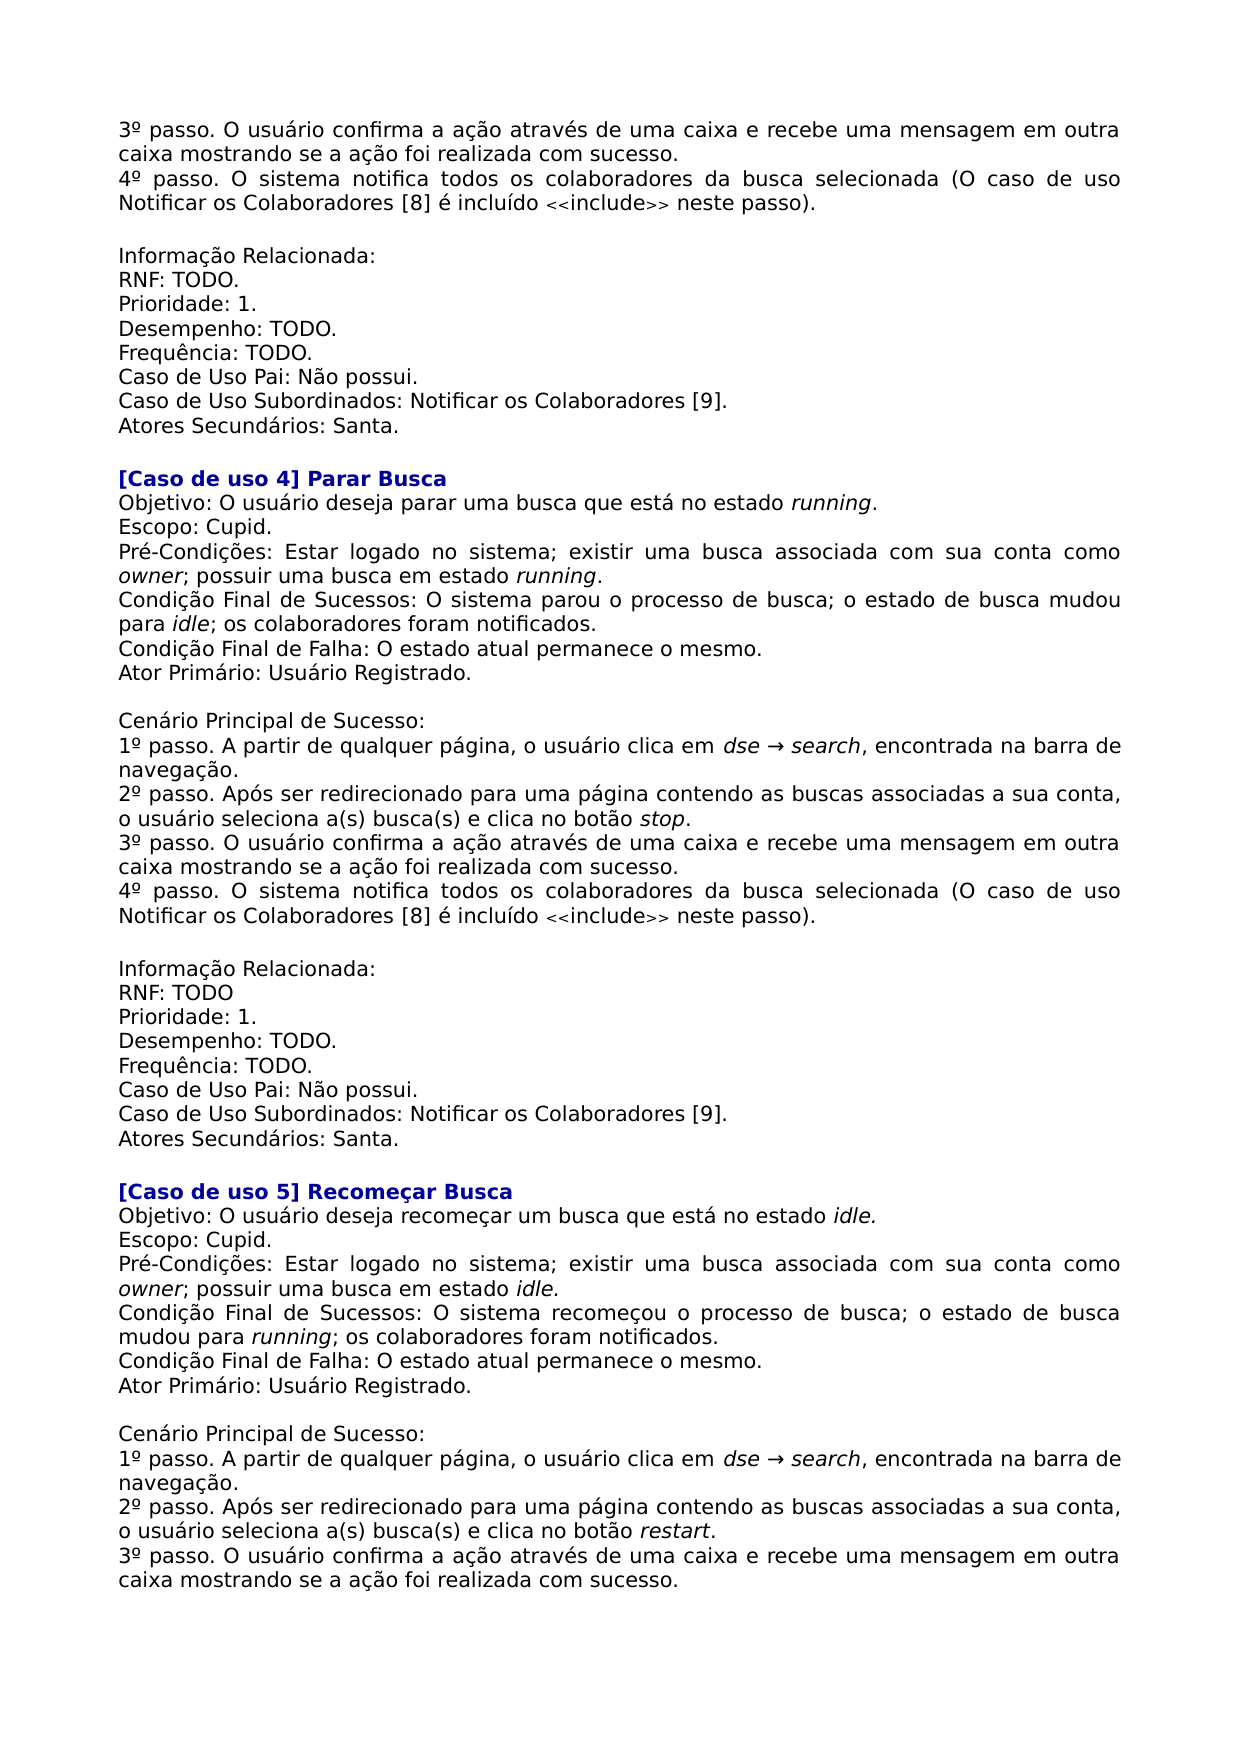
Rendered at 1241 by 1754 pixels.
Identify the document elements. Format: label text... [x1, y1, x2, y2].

text Prioridade: 1. [118, 292, 1122, 317]
text [Caso de uso 4] Parar Busca [118, 467, 1122, 491]
text Desempenho: TODO. [118, 1029, 1122, 1054]
text Atores Secundários: Santa. [118, 414, 1122, 438]
text Atores Secundários: Santa. [118, 1127, 1122, 1151]
text Desempenho: TODO. [118, 317, 1122, 341]
text 4º passo. O sistema notifica todos os colaboradores da busca selecionada (O caso de uso Notificar os Colaboradores [8] é incluído <<include>> neste passo). [118, 879, 1122, 928]
text RNF: TODO. [118, 268, 1122, 292]
text Frequência: TODO. [118, 1054, 1122, 1078]
text Informação Relacionada: [118, 957, 1122, 981]
text Caso de Uso Subordinados: Notificar os Colaboradores [9]. [118, 389, 1122, 414]
text Condição Final de Falha: O estado atual permanece o mesmo. [118, 1349, 1122, 1374]
text RNF: TODO [118, 981, 1122, 1005]
text Condição Final de Sucessos: O sistema parou o processo de busca; o estado de busca mudou para idle; os colaboradores foram notificados. [118, 588, 1122, 637]
text Cenário Principal de Sucesso: [118, 1422, 1122, 1447]
text Condição Final de Falha: O estado atual permanece o mesmo. [118, 637, 1122, 661]
text 2º passo. Após ser redirecionado para uma página contendo as buscas associadas a sua conta, o usuário seleciona a(s) busca(s) e clica no botão restart. [118, 1495, 1122, 1544]
text 2º passo. Após ser redirecionado para uma página contendo as buscas associadas a sua conta, o usuário seleciona a(s) busca(s) e clica no botão stop. [118, 782, 1122, 831]
text Prioridade: 1. [118, 1005, 1122, 1029]
text Caso de Uso Subordinados: Notificar os Colaboradores [9]. [118, 1102, 1122, 1127]
text 3º passo. O usuário confirma a ação através de uma caixa e recebe uma mensagem em outra caixa mostrando se a ação foi realizada com sucesso. [118, 118, 1122, 167]
text Caso de Uso Pai: Não possui. [118, 1078, 1122, 1102]
text [Caso de uso 5] Recomeçar Busca [118, 1180, 1122, 1204]
text Informação Relacionada: [118, 244, 1122, 268]
text Objetivo: O usuário deseja parar uma busca que está no estado running. [118, 491, 1122, 515]
text Escopo: Cupid. [118, 515, 1122, 540]
text Pré-Condições: Estar logado no sistema; existir uma busca associada com sua conta como owner; possuir uma busca em estado idle. [118, 1252, 1122, 1301]
text Frequência: TODO. [118, 341, 1122, 365]
text Pré-Condições: Estar logado no sistema; existir uma busca associada com sua conta como owner; possuir uma busca em estado running. [118, 540, 1122, 588]
text Objetivo: O usuário deseja recomeçar um busca que está no estado idle. [118, 1204, 1122, 1228]
text 3º passo. O usuário confirma a ação através de uma caixa e recebe uma mensagem em outra caixa mostrando se a ação foi realizada com sucesso. [118, 1544, 1122, 1592]
text Escopo: Cupid. [118, 1228, 1122, 1252]
text Condição Final de Sucessos: O sistema recomeçou o processo de busca; o estado de busca mudou para running; os colaboradores foram notificados. [118, 1301, 1122, 1349]
text Cenário Principal de Sucesso: [118, 709, 1122, 734]
text Caso de Uso Pai: Não possui. [118, 365, 1122, 389]
text 3º passo. O usuário confirma a ação através de uma caixa e recebe uma mensagem em outra caixa mostrando se a ação foi realizada com sucesso. [118, 831, 1122, 879]
text Ator Primário: Usuário Registrado. [118, 661, 1122, 685]
text Ator Primário: Usuário Registrado. [118, 1374, 1122, 1398]
text 1º passo. A partir de qualquer página, o usuário clica em dse → search, encontrada na barra de navegação. [118, 1447, 1122, 1495]
text 4º passo. O sistema notifica todos os colaboradores da busca selecionada (O caso de uso Notificar os Colaboradores [8] é incluído <<include>> neste passo). [118, 167, 1122, 215]
text 1º passo. A partir de qualquer página, o usuário clica em dse → search, encontrada na barra de navegação. [118, 734, 1122, 782]
